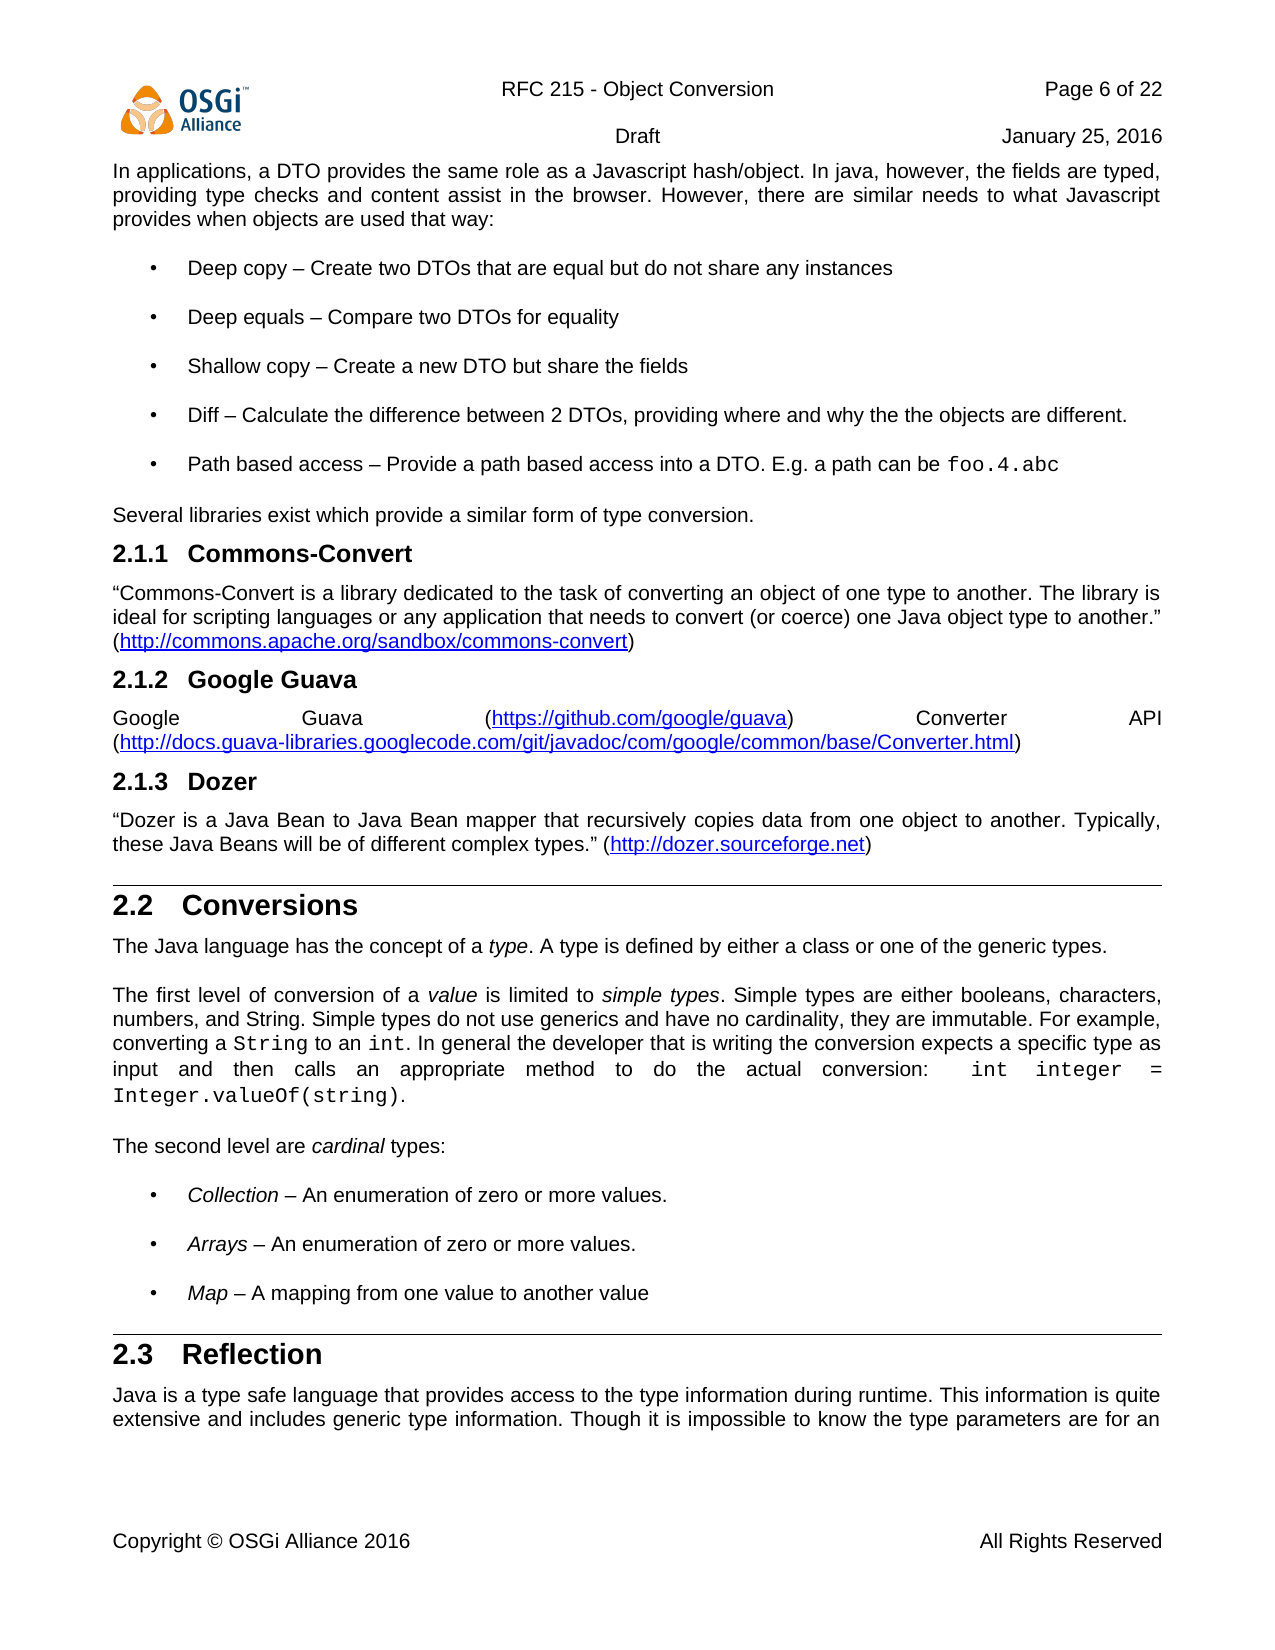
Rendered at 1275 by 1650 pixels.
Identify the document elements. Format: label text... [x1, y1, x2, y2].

text “Dozer is a Java Bean to Java Bean mapper that recursively copies data from one object to another. Typically, these Java Beans will be of different complex types.” (http://dozer.sourceforge.net) [112, 808, 1162, 856]
subtitle Reflection [112, 1335, 1162, 1371]
subtitle Dozer [112, 767, 1162, 795]
list Shallow copy – Create a new DTO but share the fields [150, 354, 1162, 378]
list Deep copy – Create two DTOs that are equal but do not share any instances [150, 256, 1162, 280]
text Google Guava (https://github.com/google/guava) Converter API (http://docs.guava-libraries.googlecode.com/git/javadoc/com/google/common/base/Converter.html) [112, 706, 1162, 754]
text The second level are cardinal types: [112, 1133, 1162, 1157]
list Diff – Calculate the difference between 2 DTOs, providing where and why the the objects are different. [150, 403, 1162, 427]
text “Commons-Convert is a library dedicated to the task of converting an object of one type to another. The library is ideal for scripting languages or any application that needs to convert (or coerce) one Java object type to another.” (http://commons.apache.org/sandbox/commons-convert) [112, 581, 1162, 652]
list Arrays – An enumeration of zero or more values. [150, 1232, 1162, 1256]
subtitle Conversions [112, 886, 1162, 922]
text In applications, a DTO provides the same role as a Javascript hash/object. In java, however, the fields are typed, providing type checks and content assist in the browser. However, there are similar needs to what Javascript provides when objects are used that way: [112, 159, 1162, 231]
text Java is a type safe language that provides access to the type information during runtime. This information is quite extensive and includes generic type information. Though it is impossible to know the type parameters are for an [112, 1383, 1162, 1431]
text The first level of conversion of a value is limited to simple types. Simple types are either booleans, characters, numbers, and String. Simple types do not use generics and have no cardinality, they are immutable. For example, converting a String to an int. In general the developer that is writing the conversion expects a specific type as input and then calls an appropriate method to do the actual conversion: int integer = Integer.valueOf(string). [112, 983, 1162, 1108]
text Several libraries exist which provide a similar form of type conversion. [112, 503, 1162, 527]
list Collection – An enumeration of zero or more values. [150, 1182, 1162, 1207]
list Path based access – Provide a path based access into a DTO. E.g. a path can be foo.4.abc [150, 452, 1162, 478]
subtitle Google Guava [112, 665, 1162, 694]
list Map – A mapping from one value to another value [150, 1281, 1162, 1305]
picture [113, 78, 257, 142]
subtitle Commons-Convert [112, 539, 1162, 568]
list Deep equals – Compare two DTOs for equality [150, 305, 1162, 329]
text The Java language has the concept of a type. A type is defined by either a class or one of the generic types. [112, 934, 1162, 958]
